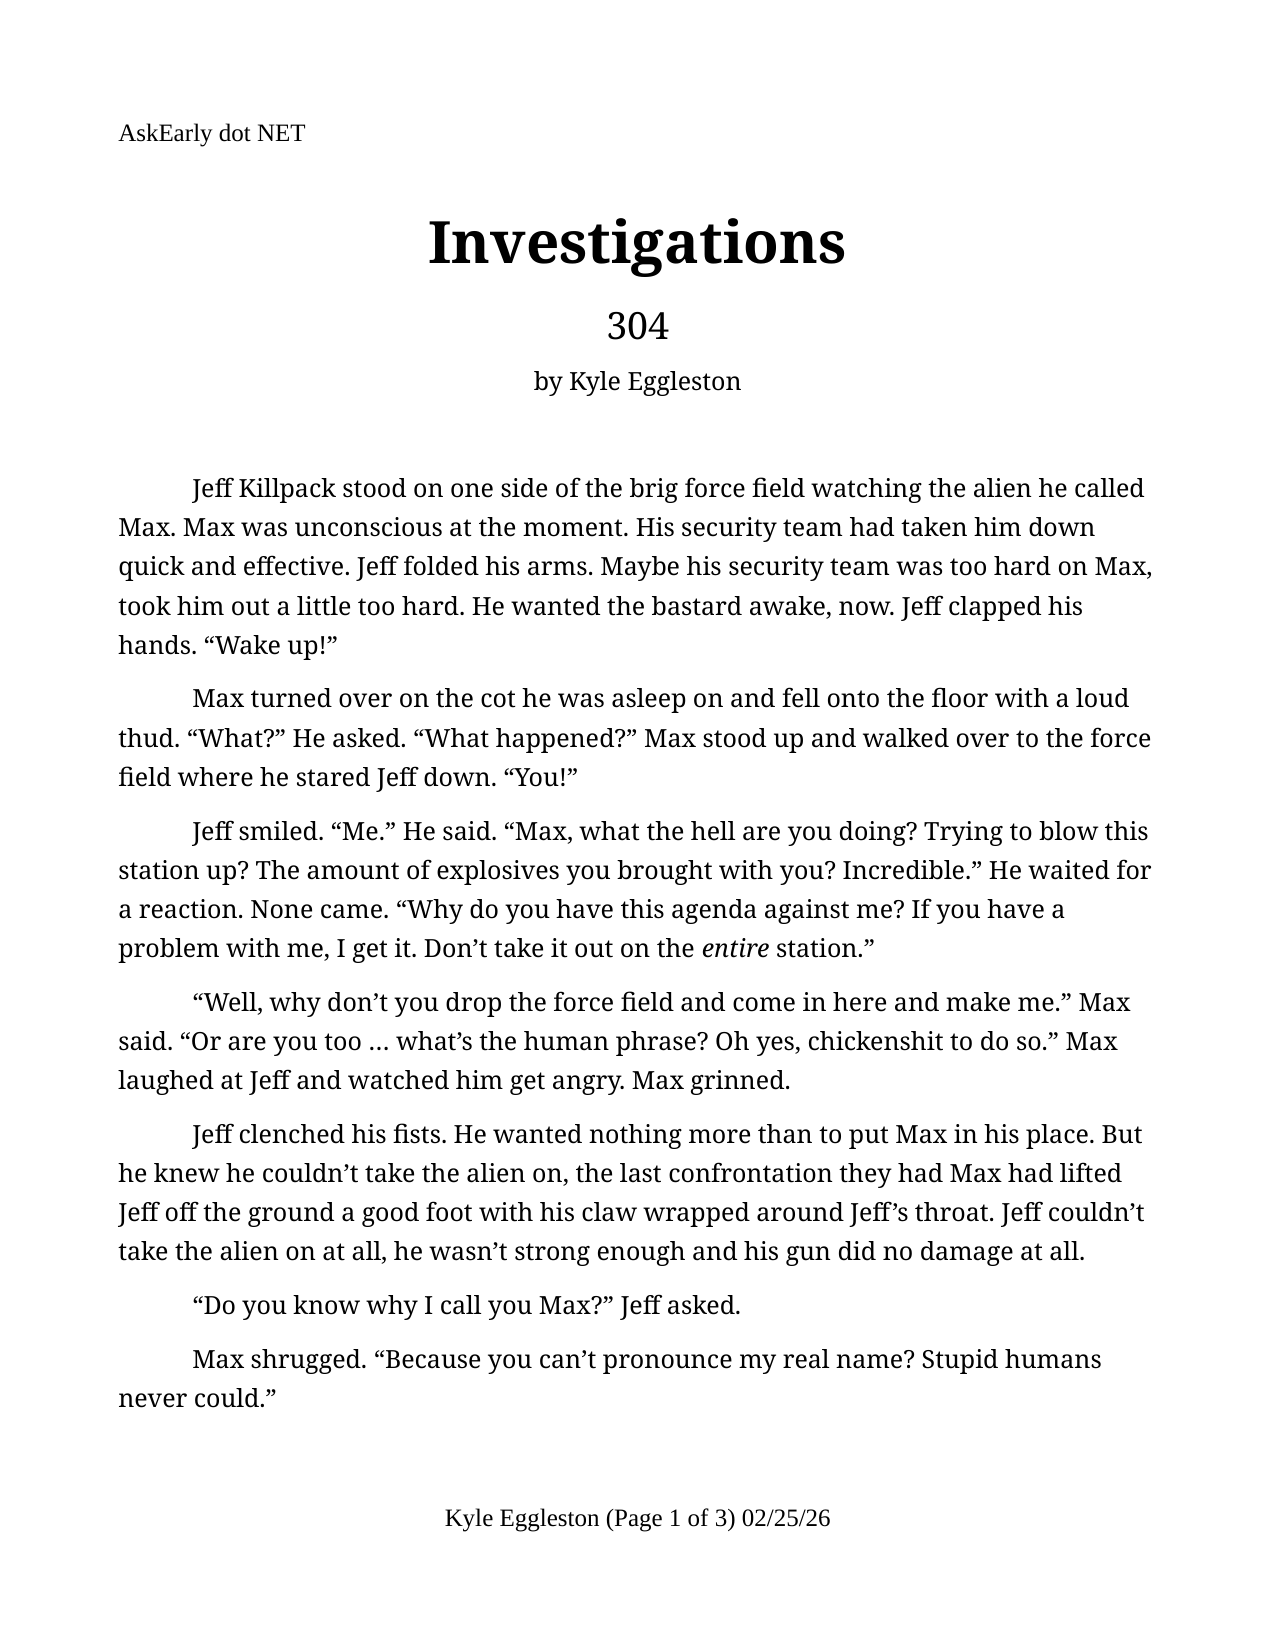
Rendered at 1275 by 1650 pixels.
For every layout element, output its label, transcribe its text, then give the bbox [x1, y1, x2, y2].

title Investigations [118, 201, 1157, 281]
subtitle 304 [118, 299, 1157, 351]
text “Well, why don’t you drop the force field and come in here and make me.” Max said. “Or are you too … what’s the human phrase? Oh yes, chickenshit to do so.” Max laughed at Jeff and watched him get angry. Max grinned. [118, 984, 1157, 1097]
text Jeff clenched his fists. He wanted nothing more than to put Max in his place. But he knew he couldn’t take the alien on, the last confrontation they had Max had lifted Jeff off the ground a good foot with his claw wrapped around Jeff’s throat. Jeff couldn’t take the alien on at all, he wasn’t strong enough and his gun did no damage at all. [118, 1116, 1157, 1268]
text “Do you know why I call you Max?” Jeff asked. [118, 1288, 1157, 1322]
text Max turned over on the cot he was asleep on and fell onto the floor with a loud thud. “What?” He asked. “What happened?” Max stood up and walked over to the force field where he stared Jeff down. “You!” [118, 681, 1157, 793]
text Max shrugged. “Because you can’t pronounce my real name? Stupid humans never could.” [118, 1341, 1157, 1415]
text by Kyle Eggleston [118, 363, 1157, 397]
text Jeff Killpack stood on one side of the brig force field watching the alien he called Max. Max was unconscious at the moment. His security team had taken him down quick and effective. Jeff folded his arms. Maybe his security team was too hard on Max, took him out a little too hard. He wanted the bastard awake, now. Jeff clapped his hands. “Wake up!” [118, 471, 1157, 661]
text Jeff smiled. “Me.” He said. “Max, what the hell are you doing? Trying to blow this station up? The amount of explosives you brought with you? Incredible.” He waited for a reaction. None came. “Why do you have this agenda against me? If you have a problem with me, I get it. Don’t take it out on the entire station.” [118, 813, 1157, 965]
